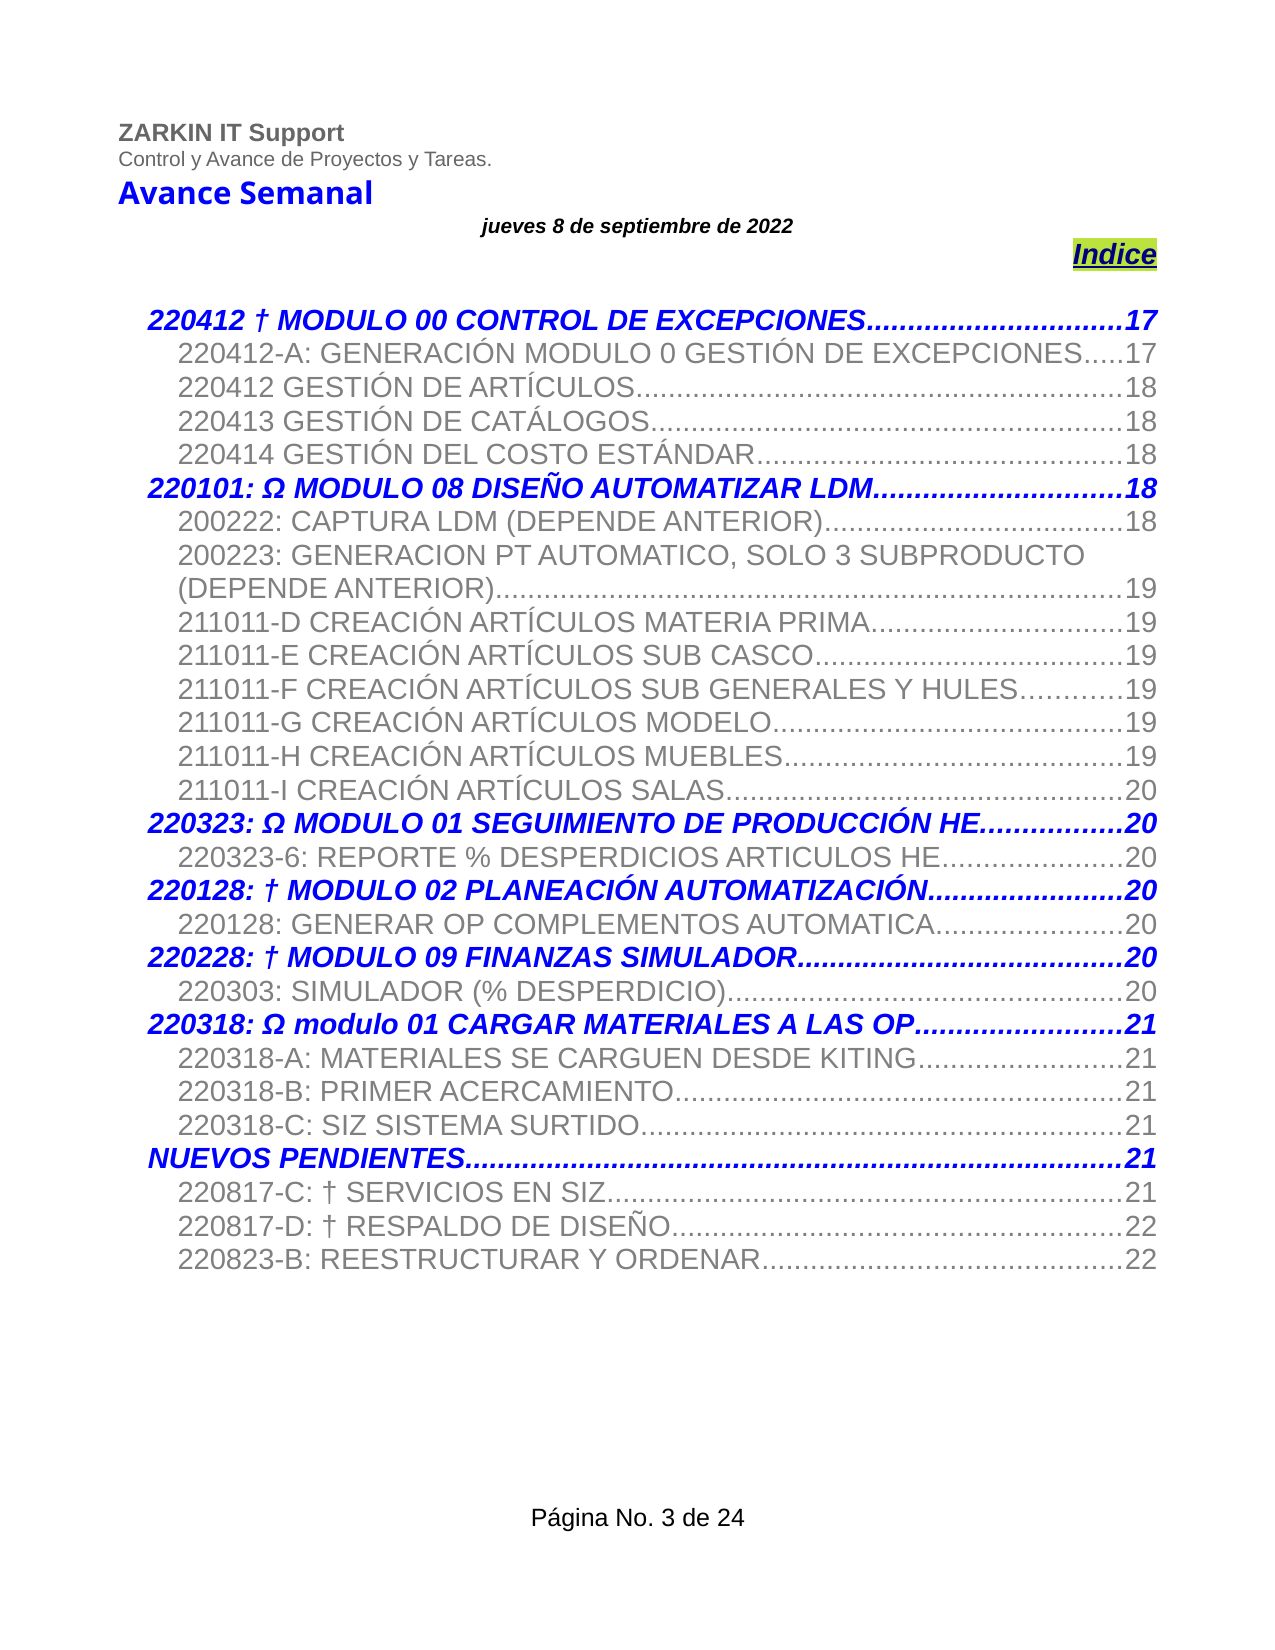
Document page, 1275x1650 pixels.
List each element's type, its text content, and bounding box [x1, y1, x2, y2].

text 211011-I CREACIÓN ARTÍCULOS SALAS 20 [177, 773, 1157, 806]
text 220318-C: SIZ SISTEMA SURTIDO 21 [177, 1108, 1157, 1142]
text 220817-C: † SERVICIOS EN SIZ 21 [177, 1175, 1157, 1209]
text 220318-A: MATERIALES SE CARGUEN DESDE KITING 21 [177, 1041, 1157, 1074]
text 220128: † MODULO 02 PLANEACIÓN AUTOMATIZACIÓN 20 [148, 873, 1157, 907]
text 220323: Ω MODULO 01 SEGUIMIENTO DE PRODUCCIÓN HE. 20 [148, 806, 1157, 840]
text 220817-D: † RESPALDO DE DISEÑO 22 [177, 1209, 1157, 1242]
text 211011-G CREACIÓN ARTÍCULOS MODELO 19 [177, 706, 1157, 739]
text 220412 † MODULO 00 CONTROL DE EXCEPCIONES 17 [148, 303, 1157, 337]
text 220318-B: PRIMER ACERCAMIENTO 21 [177, 1074, 1157, 1108]
text 211011-H CREACIÓN ARTÍCULOS MUEBLES 19 [177, 739, 1157, 773]
text 220228: † MODULO 09 FINANZAS SIMULADOR 20 [148, 940, 1157, 974]
text 220413 GESTIÓN DE CATÁLOGOS 18 [177, 404, 1157, 437]
text 211011-E CREACIÓN ARTÍCULOS SUB CASCO 19 [177, 638, 1157, 672]
text 211011-F CREACIÓN ARTÍCULOS SUB GENERALES Y HULES 19 [177, 672, 1157, 706]
text 220303: SIMULADOR (% DESPERDICIO) 20 [177, 974, 1157, 1007]
text 220318: Ω modulo 01 CARGAR MATERIALES A LAS OP 21 [148, 1007, 1157, 1041]
text 220128: GENERAR OP COMPLEMENTOS AUTOMATICA 20 [177, 907, 1157, 940]
text 220414 GESTIÓN DEL COSTO ESTÁNDAR 18 [177, 437, 1157, 471]
text 220101: Ω MODULO 08 DISEÑO AUTOMATIZAR LDM 18 [148, 471, 1157, 504]
text NUEVOS PENDIENTES 21 [148, 1142, 1157, 1175]
text 220323-6: REPORTE % DESPERDICIOS ARTICULOS HE 20 [177, 840, 1157, 873]
text 220823-B: REESTRUCTURAR Y ORDENAR 22 [177, 1242, 1157, 1276]
text 220412 GESTIÓN DE ARTÍCULOS 18 [177, 370, 1157, 404]
text 211011-D CREACIÓN ARTÍCULOS MATERIA PRIMA 19 [177, 605, 1157, 638]
text 200223: GENERACION PT AUTOMATICO, SOLO 3 SUBPRODUCTO (DEPENDE ANTERIOR) 19 [177, 538, 1157, 605]
text 220412-A: GENERACIÓN MODULO 0 GESTIÓN DE EXCEPCIONES 17 [177, 337, 1157, 370]
text 200222: CAPTURA LDM (DEPENDE ANTERIOR) 18 [177, 504, 1157, 538]
